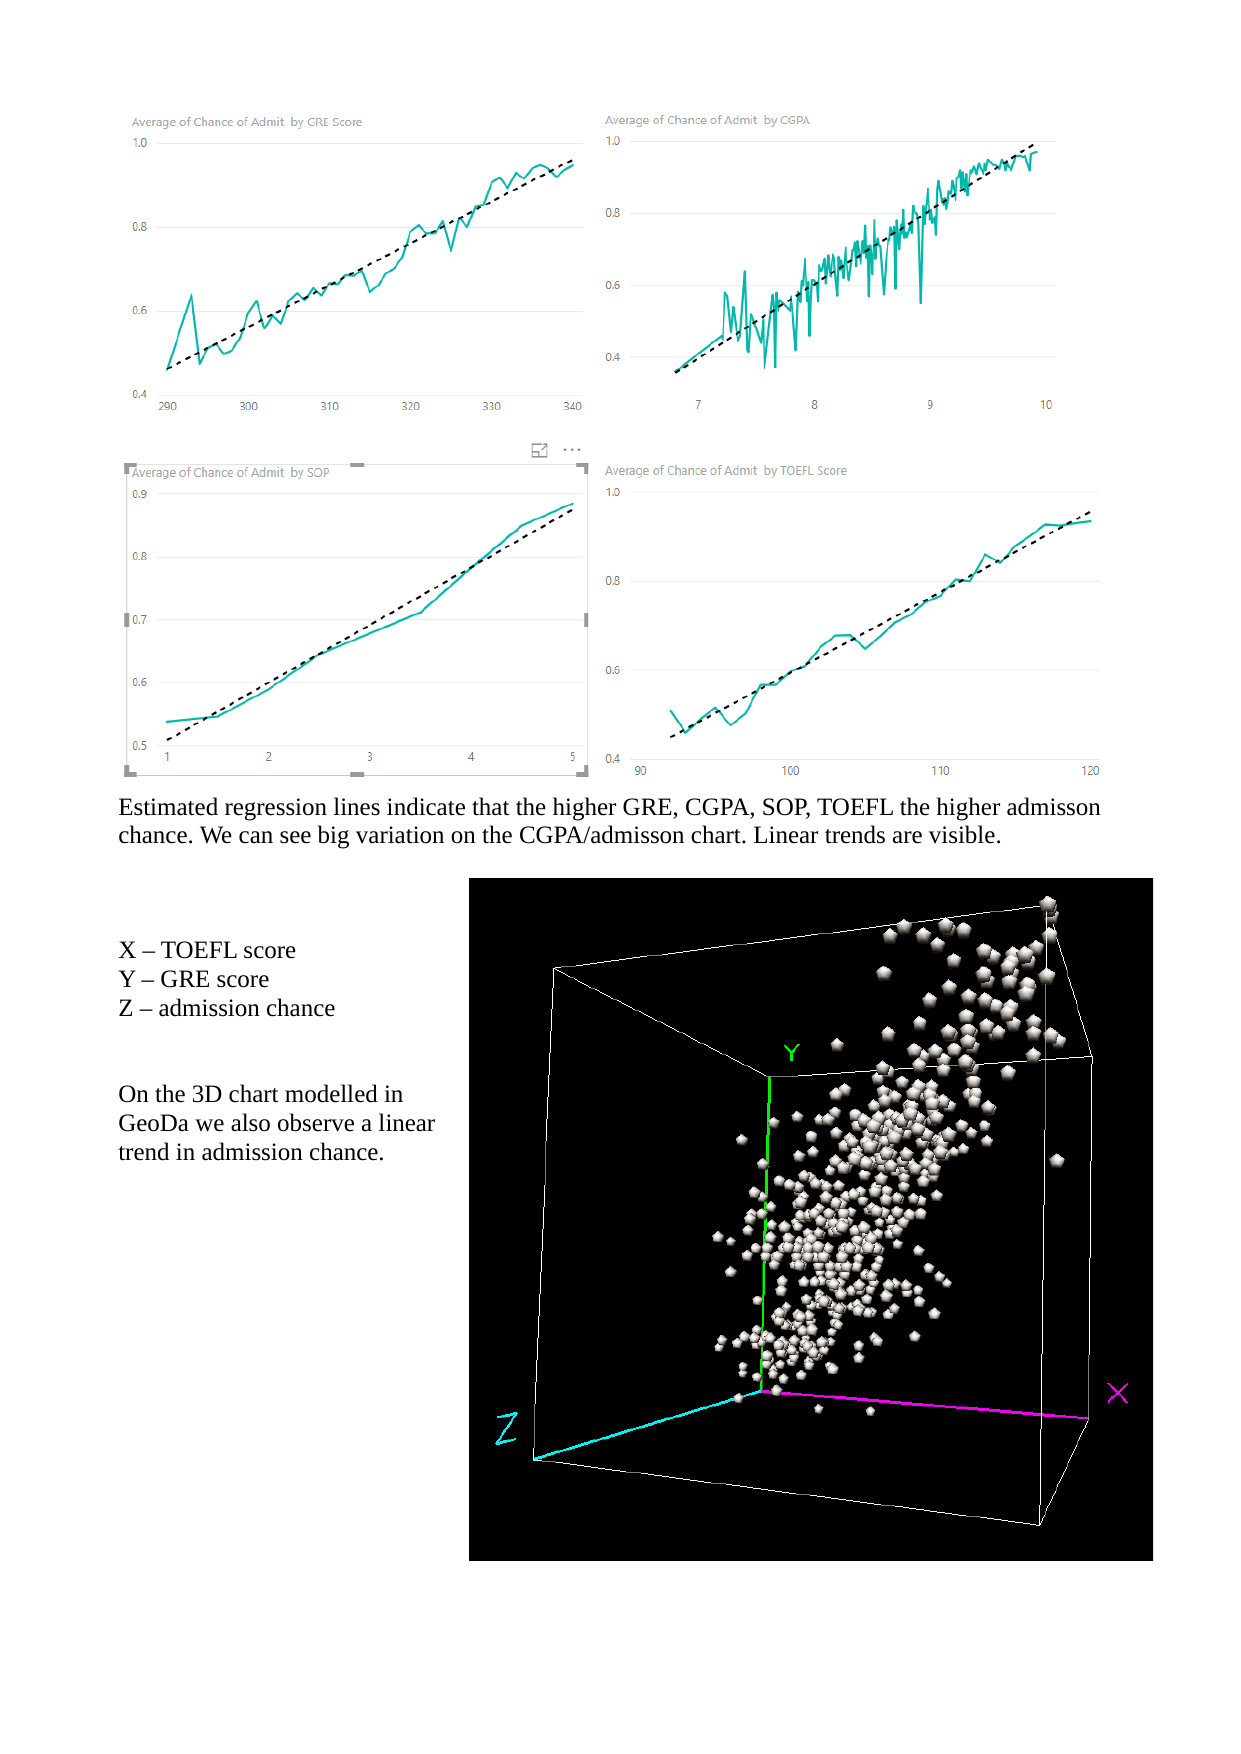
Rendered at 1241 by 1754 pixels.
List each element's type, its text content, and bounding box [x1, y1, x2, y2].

picture [123, 109, 1105, 792]
text Z – admission chance [118, 993, 469, 1022]
picture [469, 878, 1154, 1561]
text On the 3D chart modelled in GeoDa we also observe a linear trend in admission chance. [118, 1079, 469, 1166]
text Estimated regression lines indicate that the higher GRE, CGPA, SOP, TOEFL the higher admisson chance. We can see big variation on the CGPA/admisson chart. Linear trends are visible. [118, 792, 1122, 849]
text X – TOEFL score [118, 936, 469, 964]
text Y – GRE score [118, 964, 469, 993]
